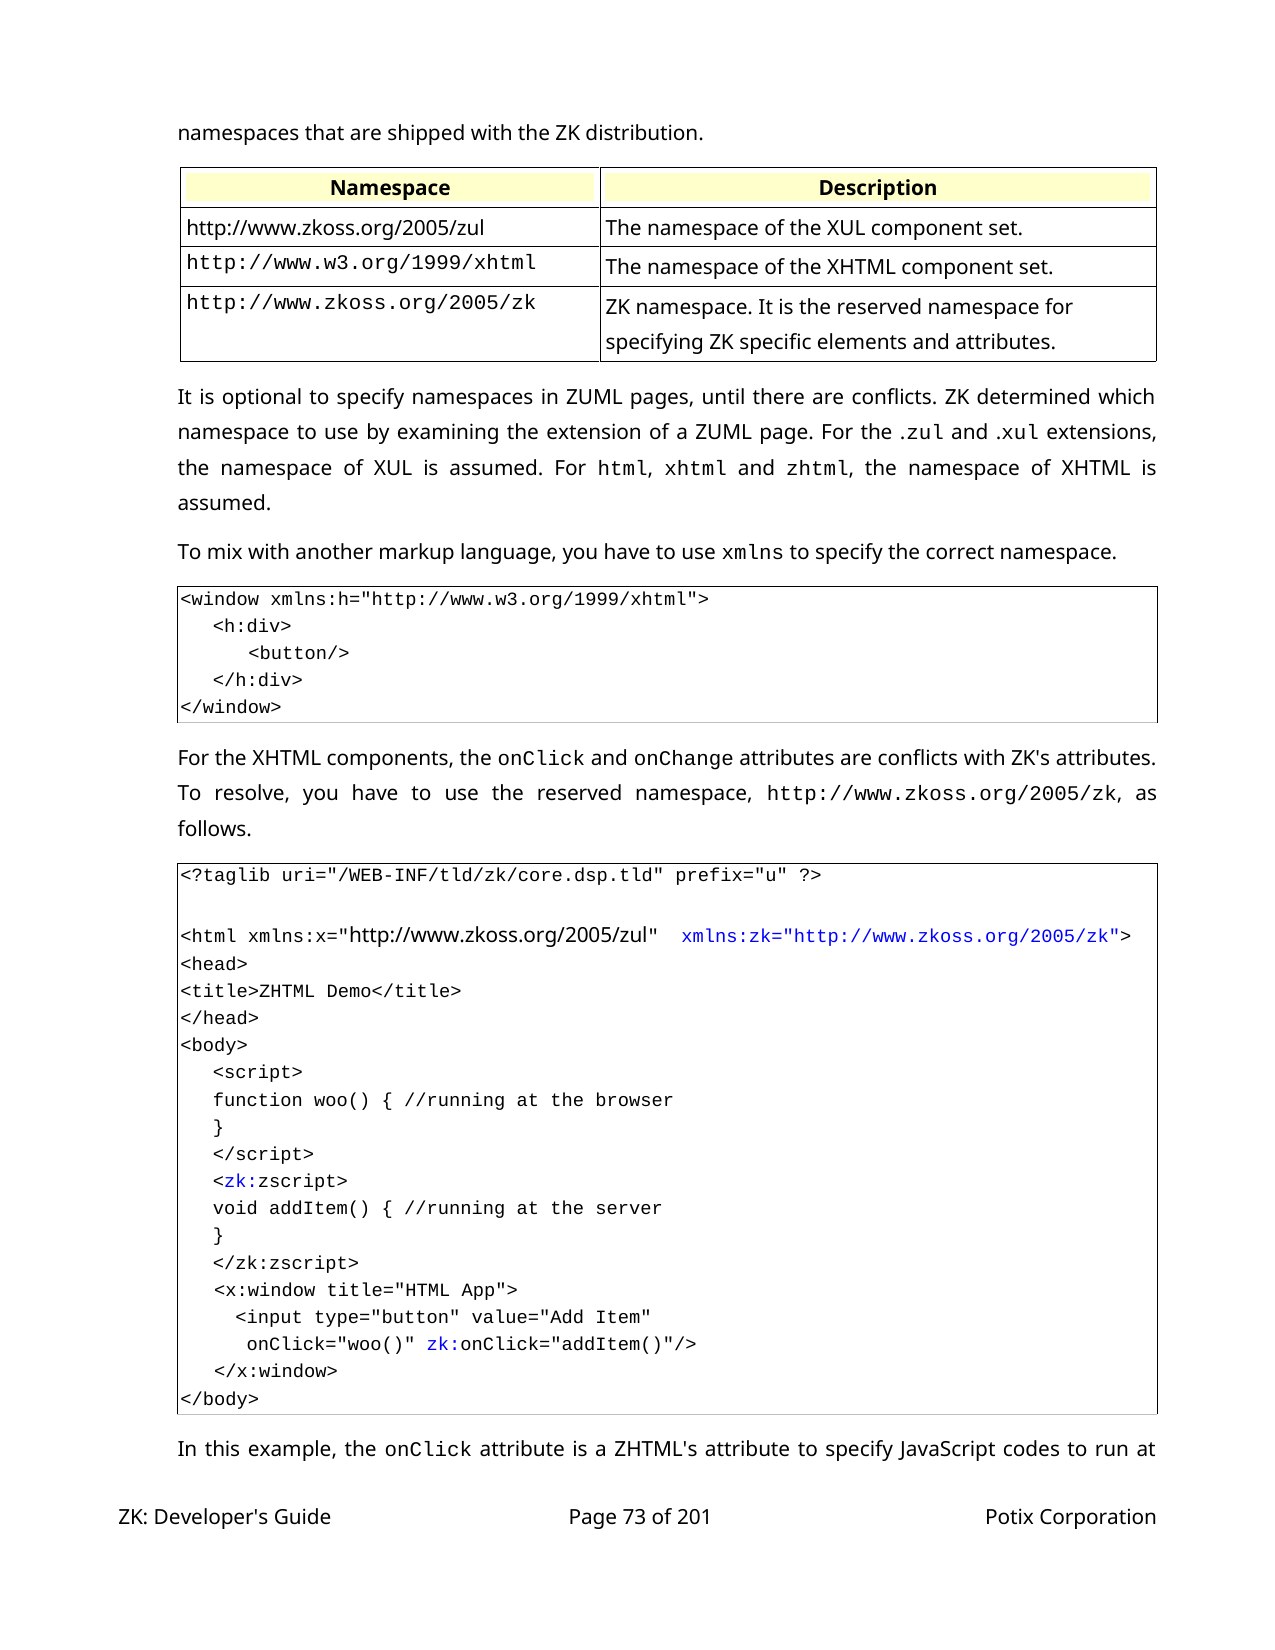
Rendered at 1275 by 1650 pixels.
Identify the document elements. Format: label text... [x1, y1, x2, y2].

text <window xmlns:h="http://www.w3.org/1999/xhtml"> [178, 587, 1157, 611]
text namespaces that are shipped with the ZK distribution. [177, 118, 1157, 146]
text In this example, the onClick attribute is a ZHTML's attribute to specify JavaScript codes to run at [177, 1434, 1157, 1463]
text <script> [178, 1060, 1157, 1084]
text <title>ZHTML Demo</title> [178, 979, 1157, 1003]
text <head> [178, 951, 1157, 976]
text void addItem() { //running at the server [178, 1196, 1157, 1220]
text } [178, 1223, 1157, 1248]
text <zk:zscript> [178, 1169, 1157, 1193]
text onClick="woo()" zk:onClick="addItem()"/> [178, 1332, 1157, 1356]
text <body> [178, 1033, 1157, 1057]
text </h:div> [178, 668, 1157, 692]
text <x:window title="HTML App"> [178, 1278, 1157, 1302]
text </head> [178, 1006, 1157, 1030]
text </x:window> [178, 1359, 1157, 1383]
text <input type="button" value="Add Item" [178, 1305, 1157, 1329]
table_cell The namespace of the XUL component set. [601, 208, 1156, 246]
text </body> [178, 1386, 1157, 1414]
text </script> [178, 1142, 1157, 1166]
text For the XHTML components, the onClick and onChange attributes are conflicts with ZK's attributes. To resolve, you have to use the reserved namespace, http://www.zkoss.org/2005/zk, as follows. [177, 743, 1157, 842]
table_cell http://www.zkoss.org/2005/zul [181, 208, 599, 246]
table_header Namespace [181, 168, 599, 207]
table_cell http://www.w3.org/1999/xhtml [181, 247, 599, 286]
text function woo() { //running at the browser [178, 1087, 1157, 1112]
text } [178, 1114, 1157, 1139]
table_cell ZK namespace. It is the reserved namespace for specifying ZK specific elements and attributes. [601, 287, 1156, 361]
text <?taglib uri="/WEB-INF/tld/zk/core.dsp.tld" prefix="u" ?> [178, 864, 1157, 887]
text To mix with another markup language, you have to use xmlns to specify the correct namespace. [177, 537, 1157, 566]
table_cell http://www.zkoss.org/2005/zk [181, 287, 599, 361]
text </zk:zscript> [178, 1251, 1157, 1275]
table_header Description [601, 168, 1156, 207]
text It is optional to specify namespaces in ZUML pages, until there are conflicts. ZK determined which namespace to use by examining the extension of a ZUML page. For the .zul and .xul extensions, the namespace of XUL is assumed. For html, xhtml and zhtml, the namespace of XHTML is assumed. [177, 382, 1157, 517]
text <button/> [178, 641, 1157, 665]
table_cell The namespace of the XHTML component set. [601, 247, 1156, 286]
text </window> [178, 695, 1157, 722]
text <h:div> [178, 613, 1157, 638]
text <html xmlns:x="http://www.zkoss.org/2005/zul" xmlns:zk="http://www.zkoss.org/2005/zk"> [178, 917, 1157, 948]
